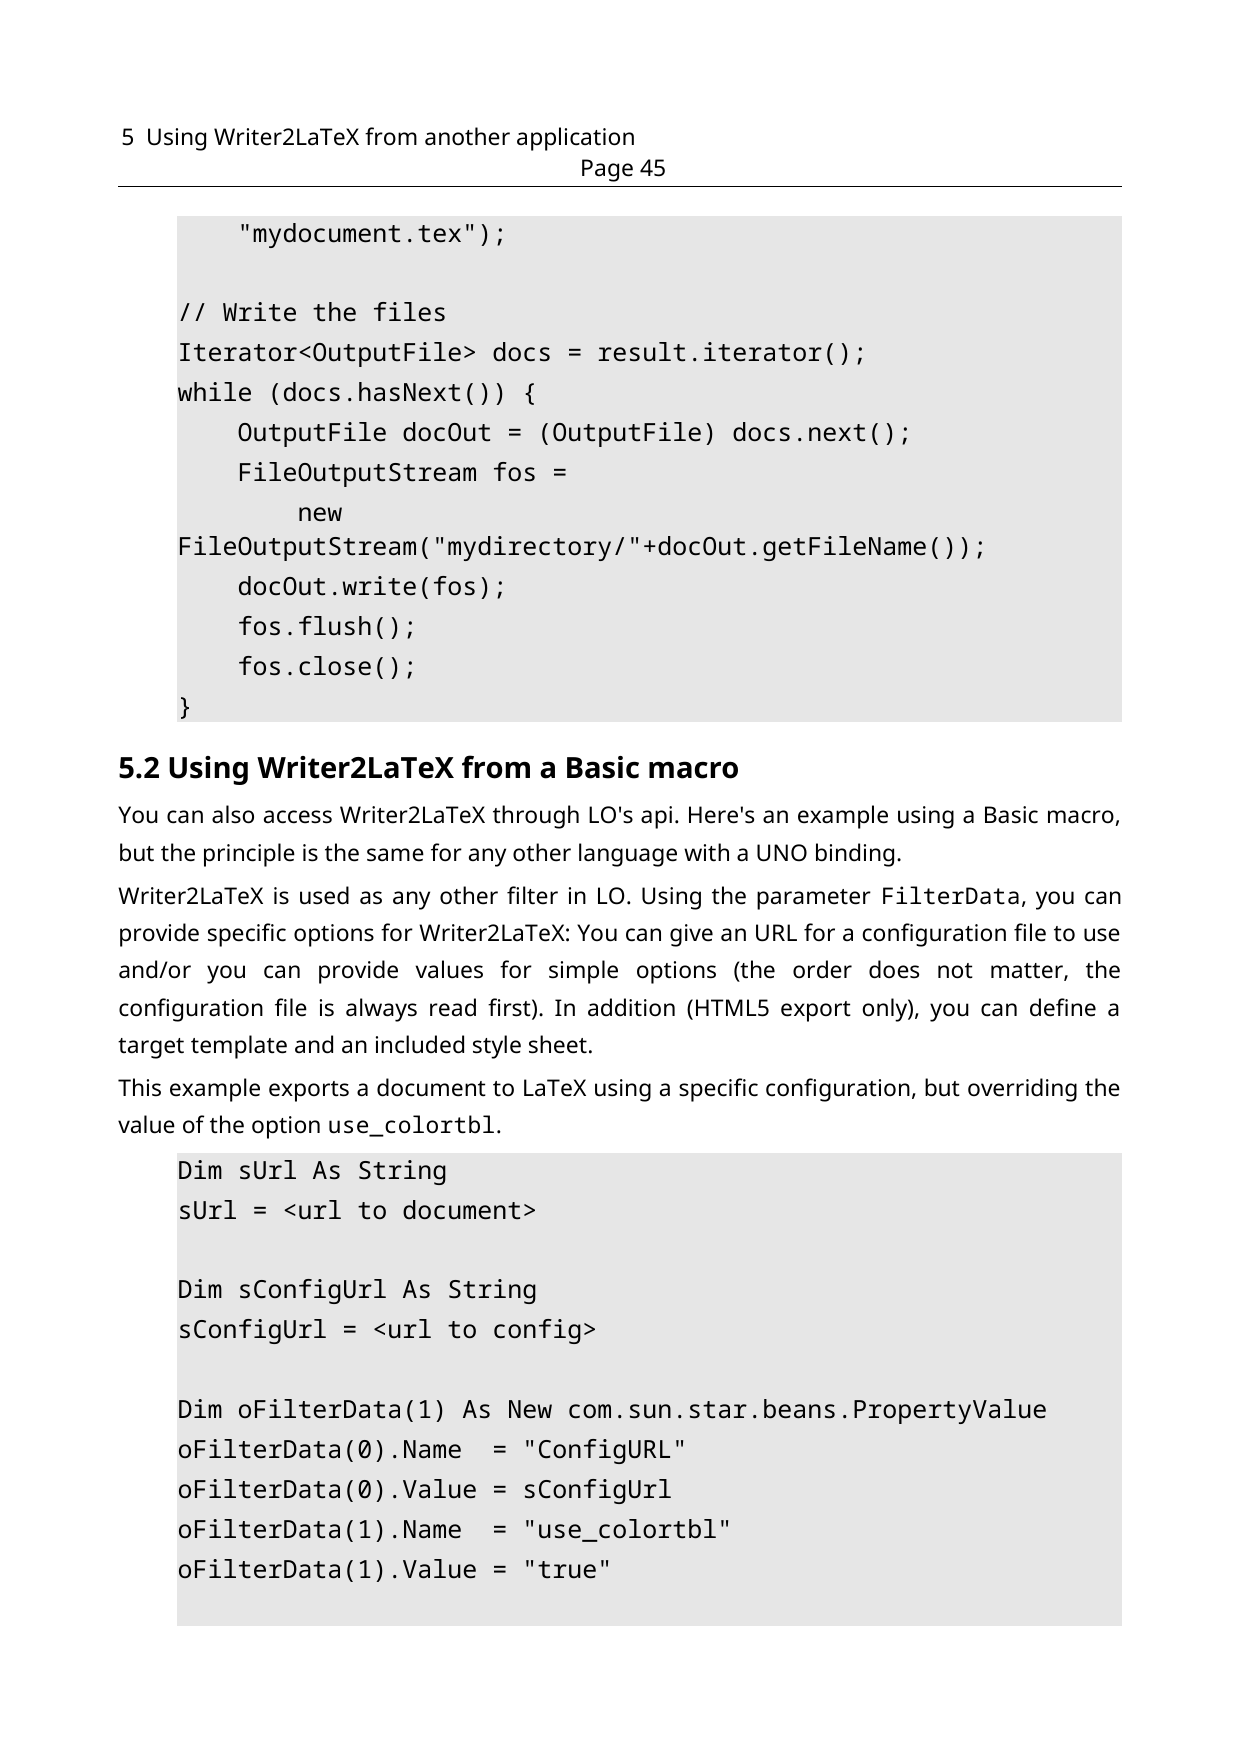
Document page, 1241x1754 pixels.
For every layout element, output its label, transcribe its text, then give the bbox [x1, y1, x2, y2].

text OutputFile docOut = (OutputFile) docs.next(); [177, 415, 1122, 449]
text You can also access Writer2LaTeX through LO's api. Here's an example using a Basic macro, but the principle is the same for any other language with a UNO binding. [118, 799, 1122, 868]
text fos.flush(); [177, 609, 1122, 643]
text Writer2LaTeX is used as any other filter in LO. Using the parameter FilterData, you can provide specific options for Writer2LaTeX: You can give an URL for a configuration file to use and/or you can provide values for simple options (the order does not matter, the configuration file is always read first). In addition (HTML5 export only), you can define a target template and an included style sheet. [118, 880, 1122, 1060]
text FileOutputStream fos = [177, 455, 1122, 489]
text } [177, 688, 1122, 722]
subtitle Using Writer2LaTeX from a Basic macro [118, 747, 1122, 787]
text docOut.write(fos); [177, 569, 1122, 603]
text Dim sConfigUrl As String [177, 1272, 1122, 1306]
text sUrl = <url to document> [177, 1193, 1122, 1227]
text while (docs.hasNext()) { [177, 375, 1122, 409]
text sConfigUrl = <url to config> [177, 1312, 1122, 1346]
text "mydocument.tex"); [177, 216, 1122, 249]
text oFilterData(0).Name = "ConfigURL" [177, 1432, 1122, 1466]
text fos.close(); [177, 648, 1122, 682]
text oFilterData(1).Name = "use_colortbl" [177, 1512, 1122, 1546]
text oFilterData(0).Value = sConfigUrl [177, 1472, 1122, 1506]
text oFilterData(1).Value = "true" [177, 1552, 1122, 1586]
text Dim oFilterData(1) As New com.sun.star.beans.PropertyValue [177, 1392, 1122, 1426]
text new FileOutputStream("mydirectory/"+docOut.getFileName()); [177, 495, 1122, 563]
text // Write the files [177, 295, 1122, 329]
text Dim sUrl As String [177, 1153, 1122, 1187]
text This example exports a document to LaTeX using a specific configuration, but overriding the value of the option use_colortbl. [118, 1072, 1122, 1140]
text Iterator<OutputFile> docs = result.iterator(); [177, 335, 1122, 369]
